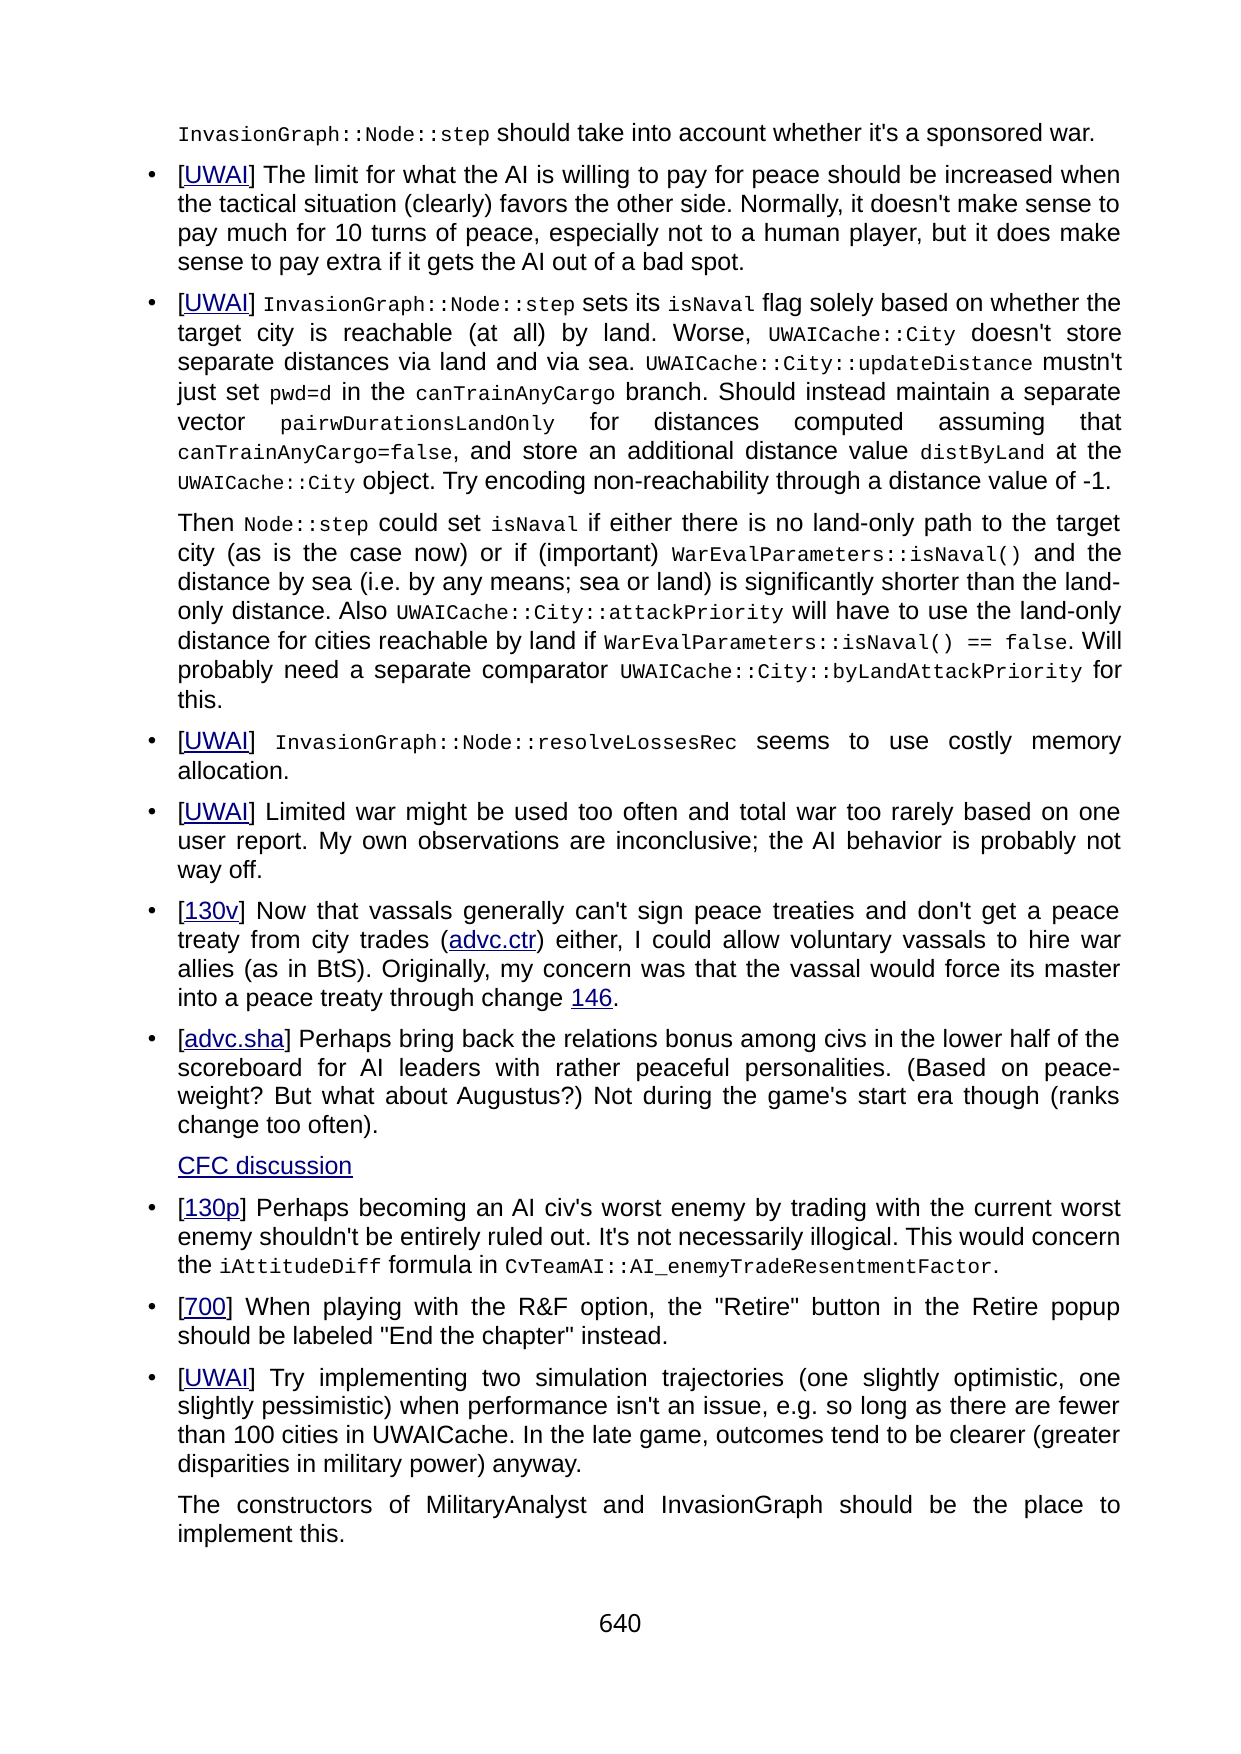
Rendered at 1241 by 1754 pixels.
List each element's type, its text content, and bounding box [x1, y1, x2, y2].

list CFC discussion [148, 1151, 1122, 1180]
list [advc.sha] Perhaps bring back the relations bonus among civs in the lower half of the scoreboard for AI leaders with rather peaceful personalities. (Based on peace-weight? But what about Augustus?) Not during the game's start era though (ranks change too often). [148, 1024, 1122, 1139]
list [UWAI] InvasionGraph::Node::step sets its isNaval flag solely based on whether the target city is reachable (at all) by land. Worse, UWAICache::City doesn't store separate distances via land and via sea. UWAICache::City::updateDistance mustn't just set pwd=d in the canTrainAnyCargo branch. Should instead maintain a separate vector pairwDurationsLandOnly for distances computed assuming that canTrainAnyCargo=false, and store an additional distance value distByLand at the UWAICache::City object. Try encoding non-reachability through a distance value of -1. [148, 288, 1122, 495]
list [130p] Perhaps becoming an AI civ's worst enemy by trading with the current worst enemy shouldn't be entirely ruled out. It's not necessarily illogical. This would concern the iAttitudeDiff formula in CvTeamAI::AI_enemyTradeResentmentFactor. [148, 1193, 1122, 1280]
list The constructors of MilitaryAnalyst and InvasionGraph should be the place to implement this. [148, 1490, 1122, 1548]
list Then Node::step could set isNaval if either there is no land-only path to the target city (as is the case now) or if (important) WarEvalParameters::isNaval() and the distance by sea (i.e. by any means; sea or land) is significantly shorter than the land-only distance. Also UWAICache::City::attackPriority will have to use the land-only distance for cities reachable by land if WarEvalParameters::isNaval() == false. Will probably need a separate comparator UWAICache::City::byLandAttackPriority for this. [148, 508, 1122, 714]
list [UWAI] The limit for what the AI is willing to pay for peace should be increased when the tactical situation (clearly) favors the other side. Normally, it doesn't make sense to pay much for 10 turns of peace, especially not to a human player, but it does make sense to pay extra if it gets the AI out of a bad spot. [148, 160, 1122, 275]
list InvasionGraph::Node::step should take into account whether it's a sponsored war. [148, 118, 1122, 148]
list [UWAI] Try implementing two simulation trajectories (one slightly optimistic, one slightly pessimistic) when performance isn't an issue, e.g. so long as there are fewer than 100 cities in UWAICache. In the late game, outcomes tend to be clearer (greater disparities in military power) anyway. [148, 1362, 1122, 1478]
list [UWAI] Limited war might be used too often and total war too rarely based on one user report. My own observations are inconclusive; the AI behavior is probably not way off. [148, 797, 1122, 884]
list [700] When playing with the R&F option, the "Retire" button in the Retire popup should be labeled "End the chapter" instead. [148, 1292, 1122, 1350]
list [130v] Now that vassals generally can't sign peace treaties and don't get a peace treaty from city trades (advc.ctr) either, I could allow voluntary vassals to hire war allies (as in BtS). Originally, my concern was that the vassal would force its master into a peace treaty through change 146. [148, 896, 1122, 1011]
list [UWAI] InvasionGraph::Node::resolveLossesRec seems to use costly memory allocation. [148, 726, 1122, 785]
